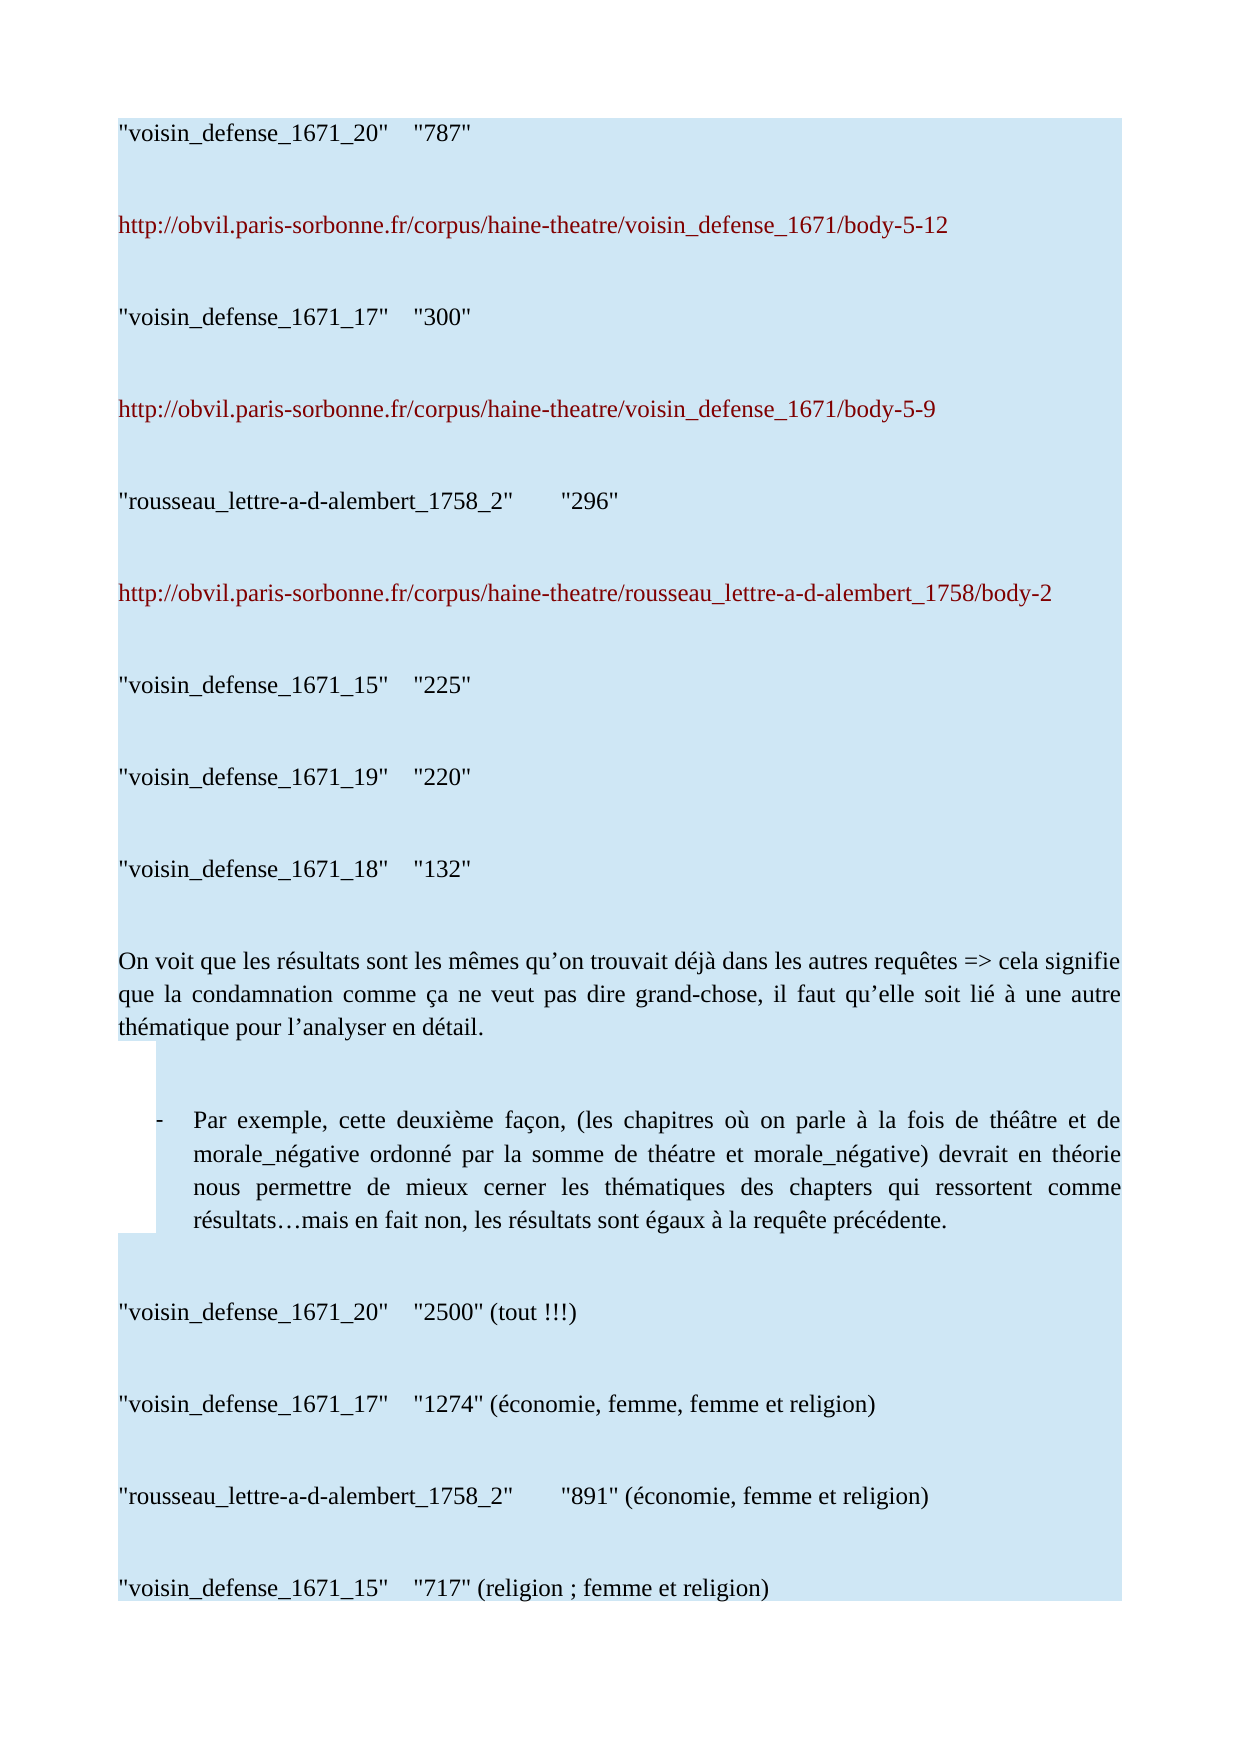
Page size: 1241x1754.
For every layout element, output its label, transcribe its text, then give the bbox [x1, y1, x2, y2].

list Par exemple, cette deuxième façon, (les chapitres où on parle à la fois de théâtre et de morale_négative ordonné par la somme de théatre et morale_négative) devrait en théorie nous permettre de mieux cerner les thématiques des chapters qui ressortent comme résultats…mais en fait non, les résultats sont égaux à la requête précédente. [156, 1104, 1122, 1233]
text "rousseau_lettre-a-d-alembert_1758_2" "891" (économie, femme et religion) [118, 1481, 1122, 1509]
text "voisin_defense_1671_17" "300" [118, 302, 1122, 331]
text On voit que les résultats sont les mêmes qu’on trouvait déjà dans les autres requêtes => cela signifie que la condamnation comme ça ne veut pas dire grand-chose, il faut qu’elle soit lié à une autre thématique pour l’analyser en détail. [118, 946, 1122, 1041]
text "voisin_defense_1671_20" "787" [118, 118, 1122, 147]
text http://obvil.paris-sorbonne.fr/corpus/haine-theatre/voisin_defense_1671/body-5-12 [118, 210, 1122, 239]
text "voisin_defense_1671_20" "2500" (tout !!!) [118, 1297, 1122, 1326]
text "voisin_defense_1671_18" "132" [118, 854, 1122, 883]
text http://obvil.paris-sorbonne.fr/corpus/haine-theatre/voisin_defense_1671/body-5-9 [118, 394, 1122, 423]
text http://obvil.paris-sorbonne.fr/corpus/haine-theatre/rousseau_lettre-a-d-alembert_1758/body-2 [118, 578, 1122, 607]
text "voisin_defense_1671_15" "717" (religion ; femme et religion) [118, 1573, 1122, 1601]
text "voisin_defense_1671_17" "1274" (économie, femme, femme et religion) [118, 1389, 1122, 1417]
text "voisin_defense_1671_15" "225" [118, 670, 1122, 699]
text "rousseau_lettre-a-d-alembert_1758_2" "296" [118, 486, 1122, 515]
text "voisin_defense_1671_19" "220" [118, 762, 1122, 791]
